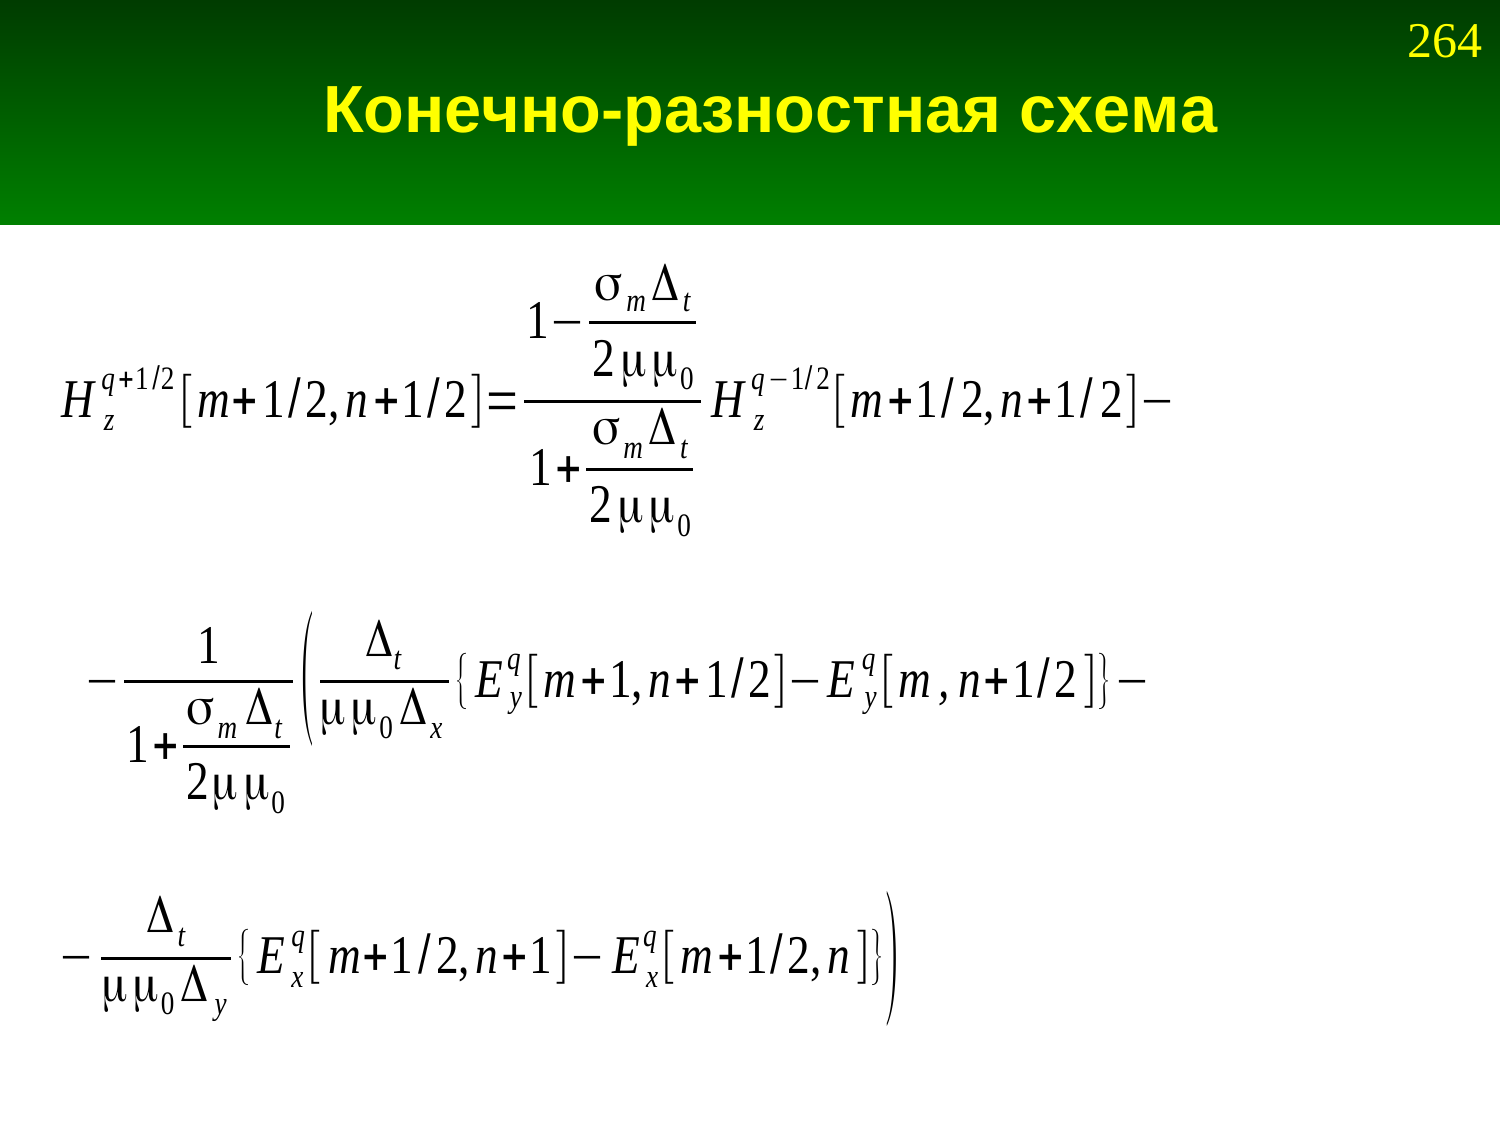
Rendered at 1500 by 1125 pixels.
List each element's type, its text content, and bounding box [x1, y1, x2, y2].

title Конечно-разностная схема [100, 7, 1441, 204]
chart [47, 259, 1187, 1030]
